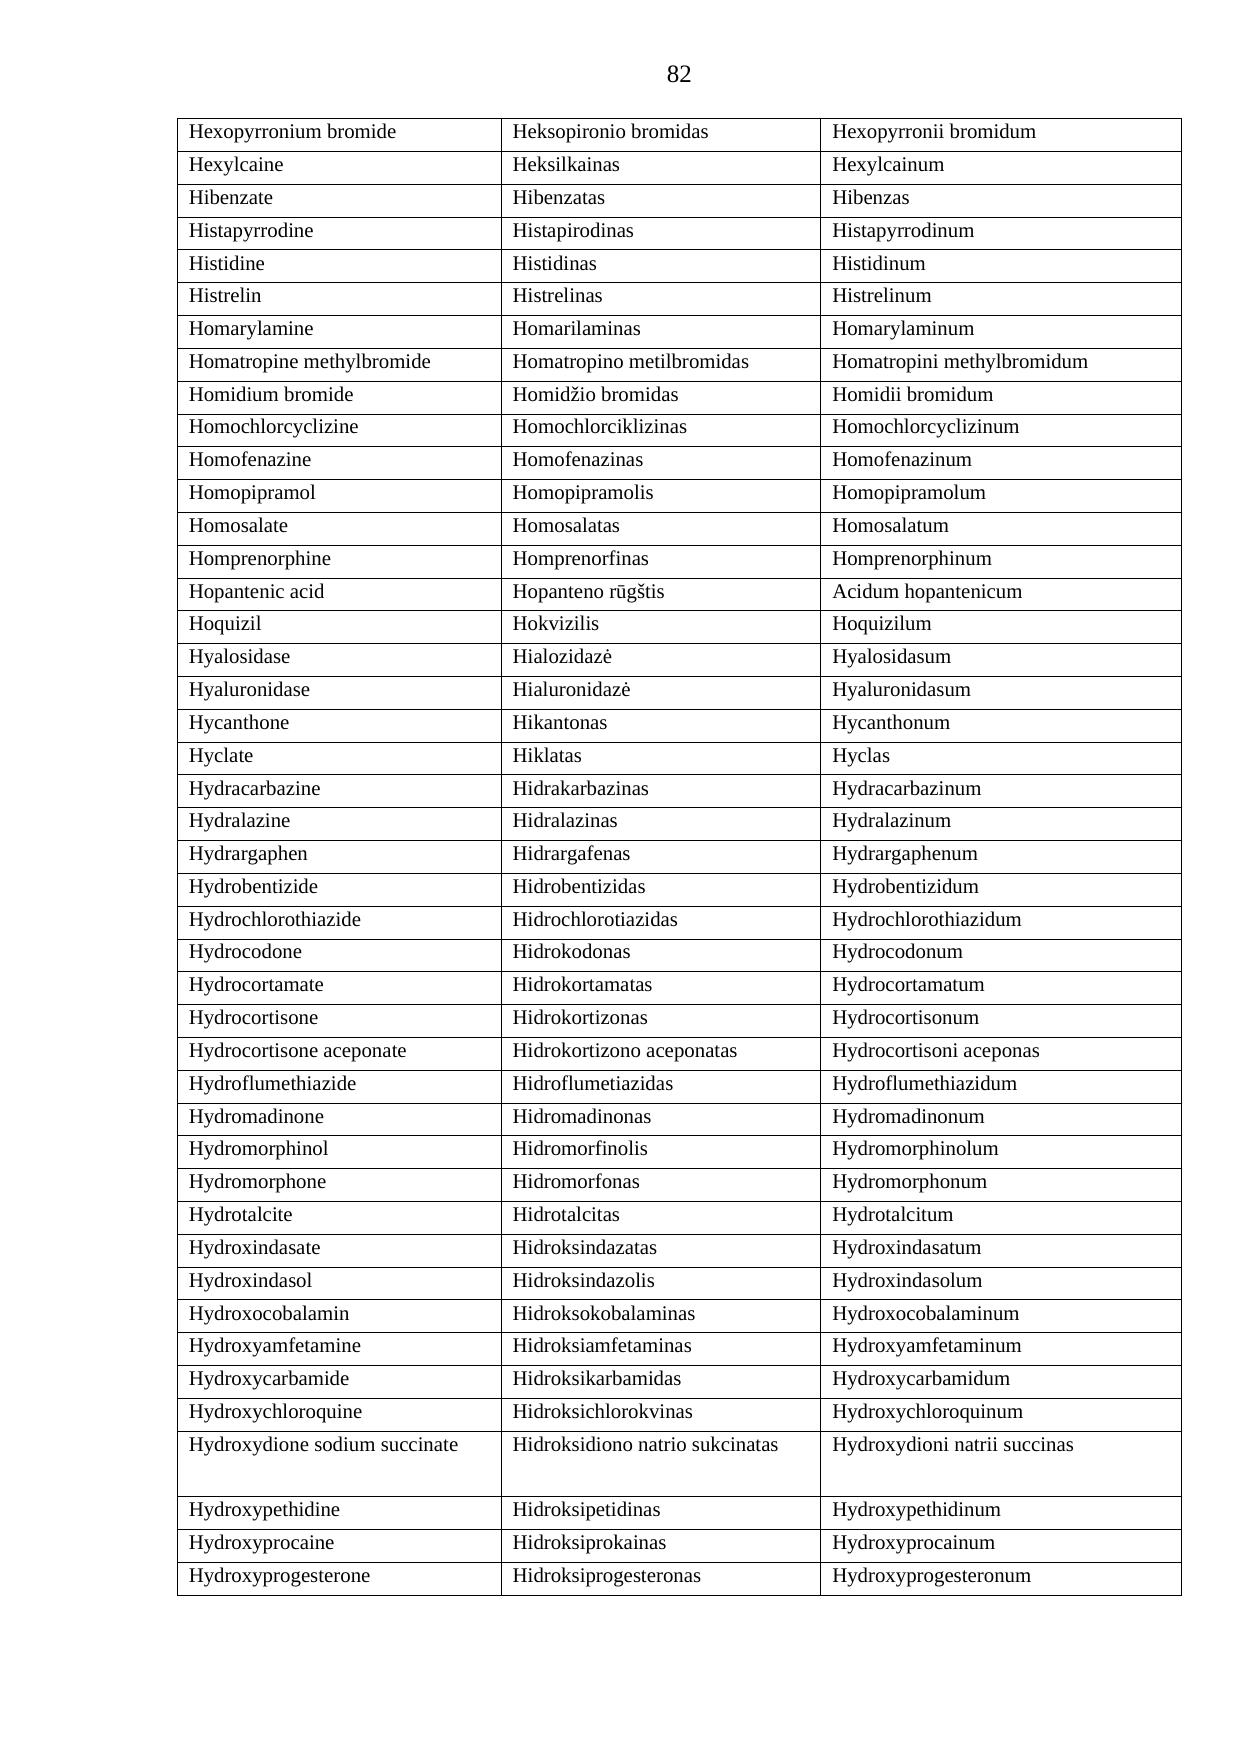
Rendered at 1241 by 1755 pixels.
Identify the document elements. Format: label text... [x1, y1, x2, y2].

table_cell Hydroflumethiazide [178, 1071, 501, 1102]
table_cell Hyalosidasum [821, 644, 1181, 676]
table_cell Hexopyrronii bromidum [821, 119, 1181, 151]
table_cell Hydrotalcite [178, 1202, 501, 1234]
table_cell Hydromadinonum [821, 1104, 1181, 1135]
table_cell Hydroxychloroquine [178, 1399, 501, 1431]
table_cell Hidrobentizidas [502, 874, 820, 906]
table_cell Hydroxyprogesterone [178, 1563, 501, 1595]
table_cell Homopipramolis [502, 480, 820, 512]
table_cell Hyaluronidasum [821, 677, 1181, 709]
table_cell Hialuronidazė [502, 677, 820, 709]
table_cell Hydroxyamfetaminum [821, 1333, 1181, 1365]
table_cell Hydracarbazine [178, 775, 501, 807]
table_cell Homofenazinum [821, 447, 1181, 479]
table_cell Hokvizilis [502, 611, 820, 643]
table_cell Hibenzas [821, 185, 1181, 217]
table_cell Hydrocodone [178, 940, 501, 971]
table_cell Histidine [178, 250, 501, 282]
table_cell Hydroxycarbamide [178, 1366, 501, 1398]
table_cell Homprenorfinas [502, 546, 820, 577]
table_cell Hibenzatas [502, 185, 820, 217]
table_cell Hydrocortisonum [821, 1005, 1181, 1037]
table_cell Homidii bromidum [821, 382, 1181, 413]
table_cell Hidromadinonas [502, 1104, 820, 1135]
table_cell Hydrocodonum [821, 940, 1181, 971]
table_cell Hidroflumetiazidas [502, 1071, 820, 1102]
table_cell Hoquizil [178, 611, 501, 643]
table_cell Hidromorfonas [502, 1169, 820, 1201]
table_cell Hydrotalcitum [821, 1202, 1181, 1234]
table_cell Homosalatum [821, 513, 1181, 545]
table_cell Hydrargaphen [178, 841, 501, 873]
table_cell Homofenazinas [502, 447, 820, 479]
table_cell Homofenazine [178, 447, 501, 479]
table_cell Hydroxindasatum [821, 1235, 1181, 1267]
table_cell Hidrokortamatas [502, 972, 820, 1004]
table_cell Hydrocortisone [178, 1005, 501, 1037]
table_cell Homarylamine [178, 316, 501, 348]
table_cell Hialozidazė [502, 644, 820, 676]
table_cell Hopanteno rūgštis [502, 579, 820, 610]
table_cell Hydrobentizide [178, 874, 501, 906]
table_cell Hidroksiprogesteronas [502, 1563, 820, 1595]
table_cell Homidium bromide [178, 382, 501, 413]
table_cell Hydrargaphenum [821, 841, 1181, 873]
table_cell Hydromorphonum [821, 1169, 1181, 1201]
table_cell Hydrobentizidum [821, 874, 1181, 906]
table_cell Hydromorphone [178, 1169, 501, 1201]
table_cell Heksopironio bromidas [502, 119, 820, 151]
table_cell Homarylaminum [821, 316, 1181, 348]
table_cell Heksilkainas [502, 152, 820, 184]
table_cell Hydroflumethiazidum [821, 1071, 1181, 1102]
table_cell Homosalatas [502, 513, 820, 545]
table_cell Hydrochlorothiazidum [821, 907, 1181, 938]
table_cell Hydrocortamate [178, 972, 501, 1004]
table_cell Homatropine methylbromide [178, 349, 501, 381]
table_cell Hidrakarbazinas [502, 775, 820, 807]
table_cell Hidromorfinolis [502, 1136, 820, 1168]
table_cell Hydroxydione sodium succinate [178, 1432, 501, 1496]
table_cell Hydrochlorothiazide [178, 907, 501, 938]
table_cell Hycanthone [178, 710, 501, 742]
table_cell Hydroxyprocaine [178, 1530, 501, 1562]
table_cell Hydroxocobalaminum [821, 1300, 1181, 1332]
table_cell Hikantonas [502, 710, 820, 742]
table_cell Acidum hopantenicum [821, 579, 1181, 610]
table_cell Hydroxocobalamin [178, 1300, 501, 1332]
table_cell Hydroxindasate [178, 1235, 501, 1267]
table_cell Homochlorcyclizine [178, 415, 501, 446]
table_cell Homarilaminas [502, 316, 820, 348]
table_cell Homidžio bromidas [502, 382, 820, 413]
table_cell Histrelinum [821, 283, 1181, 315]
table_cell Histidinum [821, 250, 1181, 282]
table_cell Hidrotalcitas [502, 1202, 820, 1234]
table_cell Histapyrrodine [178, 218, 501, 249]
table_cell Hidrokortizono aceponatas [502, 1038, 820, 1070]
table_cell Hidroksindazatas [502, 1235, 820, 1267]
table_cell Hydroxypethidine [178, 1497, 501, 1529]
table_cell Hydralazinum [821, 808, 1181, 840]
table_cell Hidrokodonas [502, 940, 820, 971]
table_cell Hydralazine [178, 808, 501, 840]
table_cell Homatropino metilbromidas [502, 349, 820, 381]
table_cell Homopipramol [178, 480, 501, 512]
table_cell Hidralazinas [502, 808, 820, 840]
table_cell Hydroxypethidinum [821, 1497, 1181, 1529]
table_cell Hydrocortisoni aceponas [821, 1038, 1181, 1070]
table_cell Hidroksiamfetaminas [502, 1333, 820, 1365]
table_cell Homprenorphine [178, 546, 501, 577]
table_cell Hydroxycarbamidum [821, 1366, 1181, 1398]
table_cell Hidroksindazolis [502, 1268, 820, 1299]
table_cell Hydroxyprocainum [821, 1530, 1181, 1562]
table_cell Hidroksikarbamidas [502, 1366, 820, 1398]
table_cell Homochlorciklizinas [502, 415, 820, 446]
table_cell Hydromadinone [178, 1104, 501, 1135]
table_cell Hidrochlorotiazidas [502, 907, 820, 938]
table_cell Hydroxindasol [178, 1268, 501, 1299]
table_cell Hyclate [178, 743, 501, 774]
table_cell Hexylcaine [178, 152, 501, 184]
table_cell Histrelinas [502, 283, 820, 315]
table_cell Hidrargafenas [502, 841, 820, 873]
table_cell Homatropini methylbromidum [821, 349, 1181, 381]
table_cell Hydrocortamatum [821, 972, 1181, 1004]
table_cell Histidinas [502, 250, 820, 282]
table_cell Hexopyrronium bromide [178, 119, 501, 151]
table_cell Hiklatas [502, 743, 820, 774]
table_cell Hidroksokobalaminas [502, 1300, 820, 1332]
table_cell Hydroxyamfetamine [178, 1333, 501, 1365]
table_cell Hidroksiprokainas [502, 1530, 820, 1562]
table_cell Hydrocortisone aceponate [178, 1038, 501, 1070]
table_cell Hidroksichlorokvinas [502, 1399, 820, 1431]
table_cell Homopipramolum [821, 480, 1181, 512]
table_cell Homochlorcyclizinum [821, 415, 1181, 446]
table_cell Hibenzate [178, 185, 501, 217]
table_cell Hydromorphinol [178, 1136, 501, 1168]
table_cell Hidroksipetidinas [502, 1497, 820, 1529]
table_cell Hydracarbazinum [821, 775, 1181, 807]
table_cell Homosalate [178, 513, 501, 545]
table_cell Hexylcainum [821, 152, 1181, 184]
table_cell Hydroxydioni natrii succinas [821, 1432, 1181, 1496]
table_cell Hopantenic acid [178, 579, 501, 610]
table_cell Hydroxychloroquinum [821, 1399, 1181, 1431]
table_cell Hyclas [821, 743, 1181, 774]
table_cell Homprenorphinum [821, 546, 1181, 577]
table_cell Hidroksidiono natrio sukcinatas [502, 1432, 820, 1496]
table_cell Histrelin [178, 283, 501, 315]
table_cell Hyaluronidase [178, 677, 501, 709]
table_cell Hoquizilum [821, 611, 1181, 643]
table_cell Hydroxyprogesteronum [821, 1563, 1181, 1595]
table_cell Hidrokortizonas [502, 1005, 820, 1037]
table_cell Hydroxindasolum [821, 1268, 1181, 1299]
table_cell Hyalosidase [178, 644, 501, 676]
table_cell Histapyrrodinum [821, 218, 1181, 249]
table_cell Histapirodinas [502, 218, 820, 249]
table_cell Hycanthonum [821, 710, 1181, 742]
table_cell Hydromorphinolum [821, 1136, 1181, 1168]
